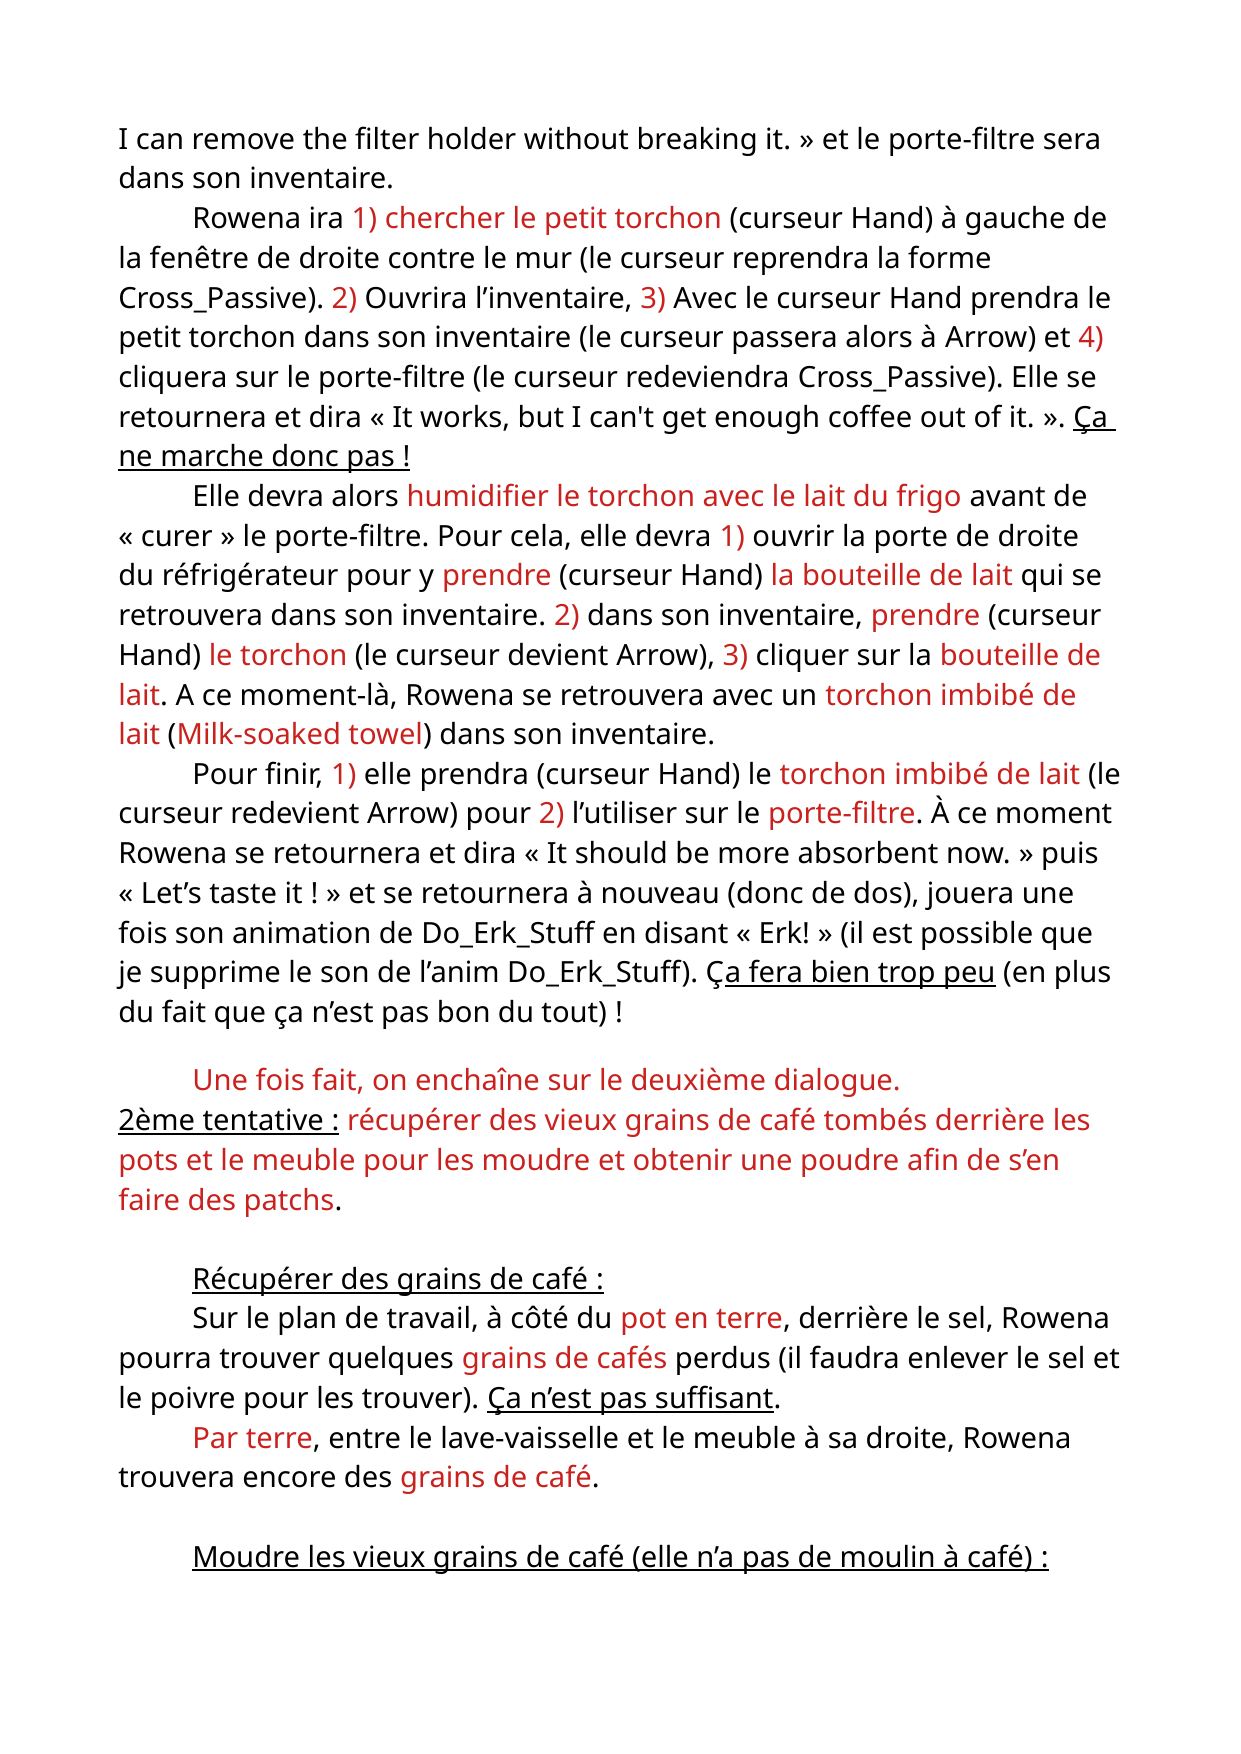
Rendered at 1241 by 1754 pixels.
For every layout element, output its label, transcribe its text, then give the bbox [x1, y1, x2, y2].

text 2ème tentative : récupérer des vieux grains de café tombés derrière les pots et le meuble pour les moudre et obtenir une poudre afin de s’en faire des patchs. [118, 1099, 1122, 1218]
text Elle devra alors humidifier le torchon avec le lait du frigo avant de « curer » le porte-filtre. Pour cela, elle devra 1) ouvrir la porte de droite du réfrigérateur pour y prendre (curseur Hand) la bouteille de lait qui se retrouvera dans son inventaire. 2) dans son inventaire, prendre (curseur Hand) le torchon (le curseur devient Arrow), 3) cliquer sur la bouteille de lait. A ce moment-là, Rowena se retrouvera avec un torchon imbibé de lait (Milk-soaked towel) dans son inventaire. [118, 475, 1122, 753]
text Une fois fait, on enchaîne sur le deuxième dialogue. [118, 1060, 1122, 1099]
text Pour finir, 1) elle prendra (curseur Hand) le torchon imbibé de lait (le curseur redevient Arrow) pour 2) l’utiliser sur le porte-filtre. À ce moment Rowena se retournera et dira « It should be more absorbent now. » puis « Let’s taste it ! » et se retournera à nouveau (donc de dos), jouera une fois son animation de Do_Erk_Stuff en disant « Erk! » (il est possible que je supprime le son de l’anim Do_Erk_Stuff). Ça fera bien trop peu (en plus du fait que ça n’est pas bon du tout) ! [118, 753, 1122, 1031]
text Par terre, entre le lave-vaisselle et le meuble à sa droite, Rowena trouvera encore des grains de café. [118, 1417, 1122, 1496]
text I can remove the filter holder without breaking it. » et le porte-filtre sera dans son inventaire. [118, 118, 1122, 197]
text Moudre les vieux grains de café (elle n’a pas de moulin à café) : [118, 1536, 1122, 1576]
text Rowena ira 1) chercher le petit torchon (curseur Hand) à gauche de la fenêtre de droite contre le mur (le curseur reprendra la forme Cross_Passive). 2) Ouvrira l’inventaire, 3) Avec le curseur Hand prendra le petit torchon dans son inventaire (le curseur passera alors à Arrow) et 4) cliquera sur le porte-filtre (le curseur redeviendra Cross_Passive). Elle se retournera et dira « It works, but I can't get enough coffee out of it. ». Ça ne marche donc pas ! [118, 197, 1122, 475]
text Sur le plan de travail, à côté du pot en terre, derrière le sel, Rowena pourra trouver quelques grains de cafés perdus (il faudra enlever le sel et le poivre pour les trouver). Ça n’est pas suffisant. [118, 1298, 1122, 1417]
text Récupérer des grains de café : [118, 1258, 1122, 1298]
